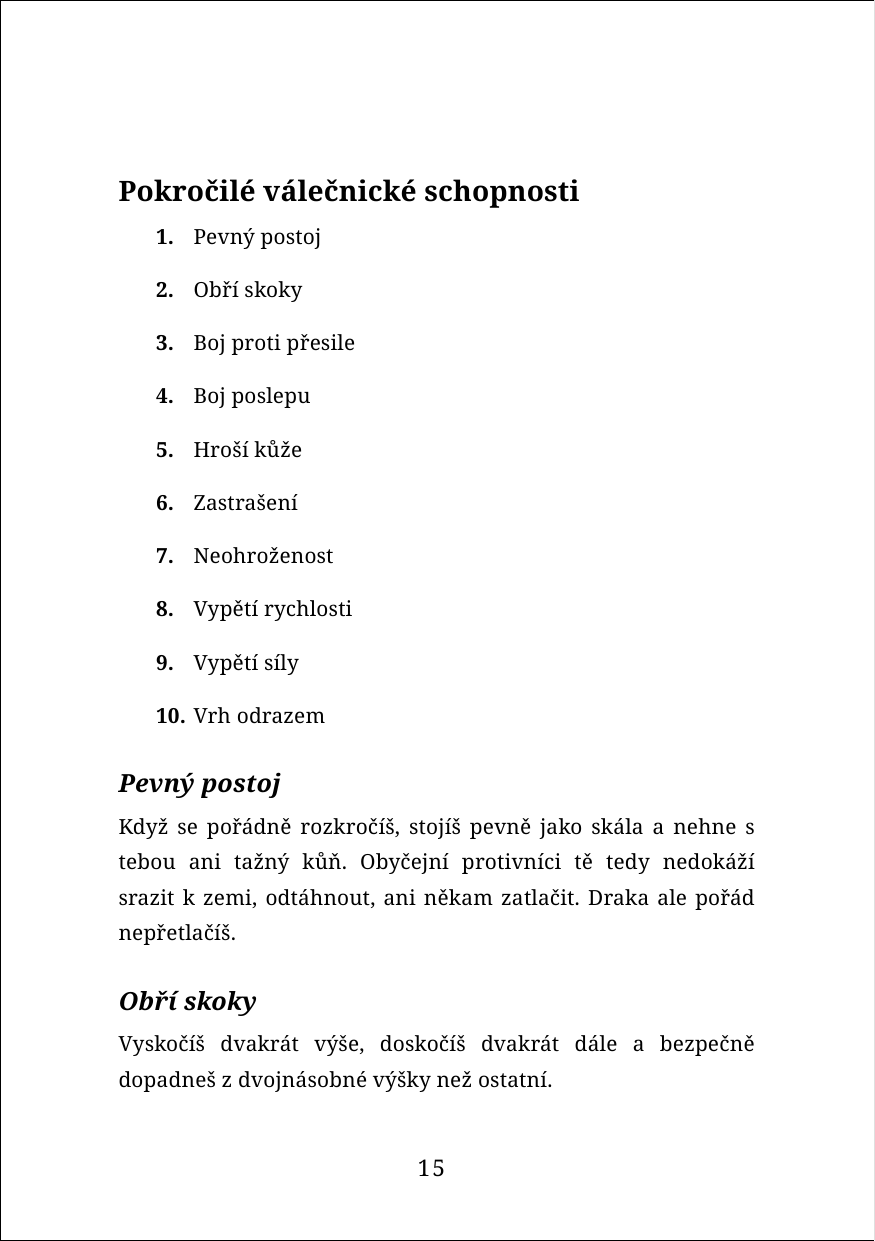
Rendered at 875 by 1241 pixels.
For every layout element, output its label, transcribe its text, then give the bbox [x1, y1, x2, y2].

text Vyskočíš dvakrát výše, doskočíš dvakrát dále a bezpečně dopadneš z dvojnásobné výšky než ostatní. [118, 1029, 756, 1093]
list Boj proti přesile [156, 328, 756, 357]
subtitle Pokročilé válečnické schopnosti [118, 172, 756, 210]
subtitle Obří skoky [118, 983, 756, 1017]
subtitle Pevný postoj [118, 766, 756, 800]
list Obří skoky [156, 275, 756, 303]
list Neohroženost [156, 541, 756, 570]
list Vypětí rychlosti [156, 594, 756, 623]
list Vypětí síly [156, 648, 756, 676]
text Když se pořádně rozkročíš, stojíš pevně jako skála a nehne s tebou ani tažný kůň. Obyčejní protivníci tě tedy nedokáží srazit k zemi, odtáhnout, ani někam zatlačit. Draka ale pořád nepřetlačíš. [118, 812, 756, 947]
list Zastrašení [156, 488, 756, 516]
list Pevný postoj [156, 222, 756, 250]
list Hroší kůže [156, 435, 756, 463]
list Boj poslepu [156, 382, 756, 410]
list Vrh odrazem [156, 701, 756, 729]
